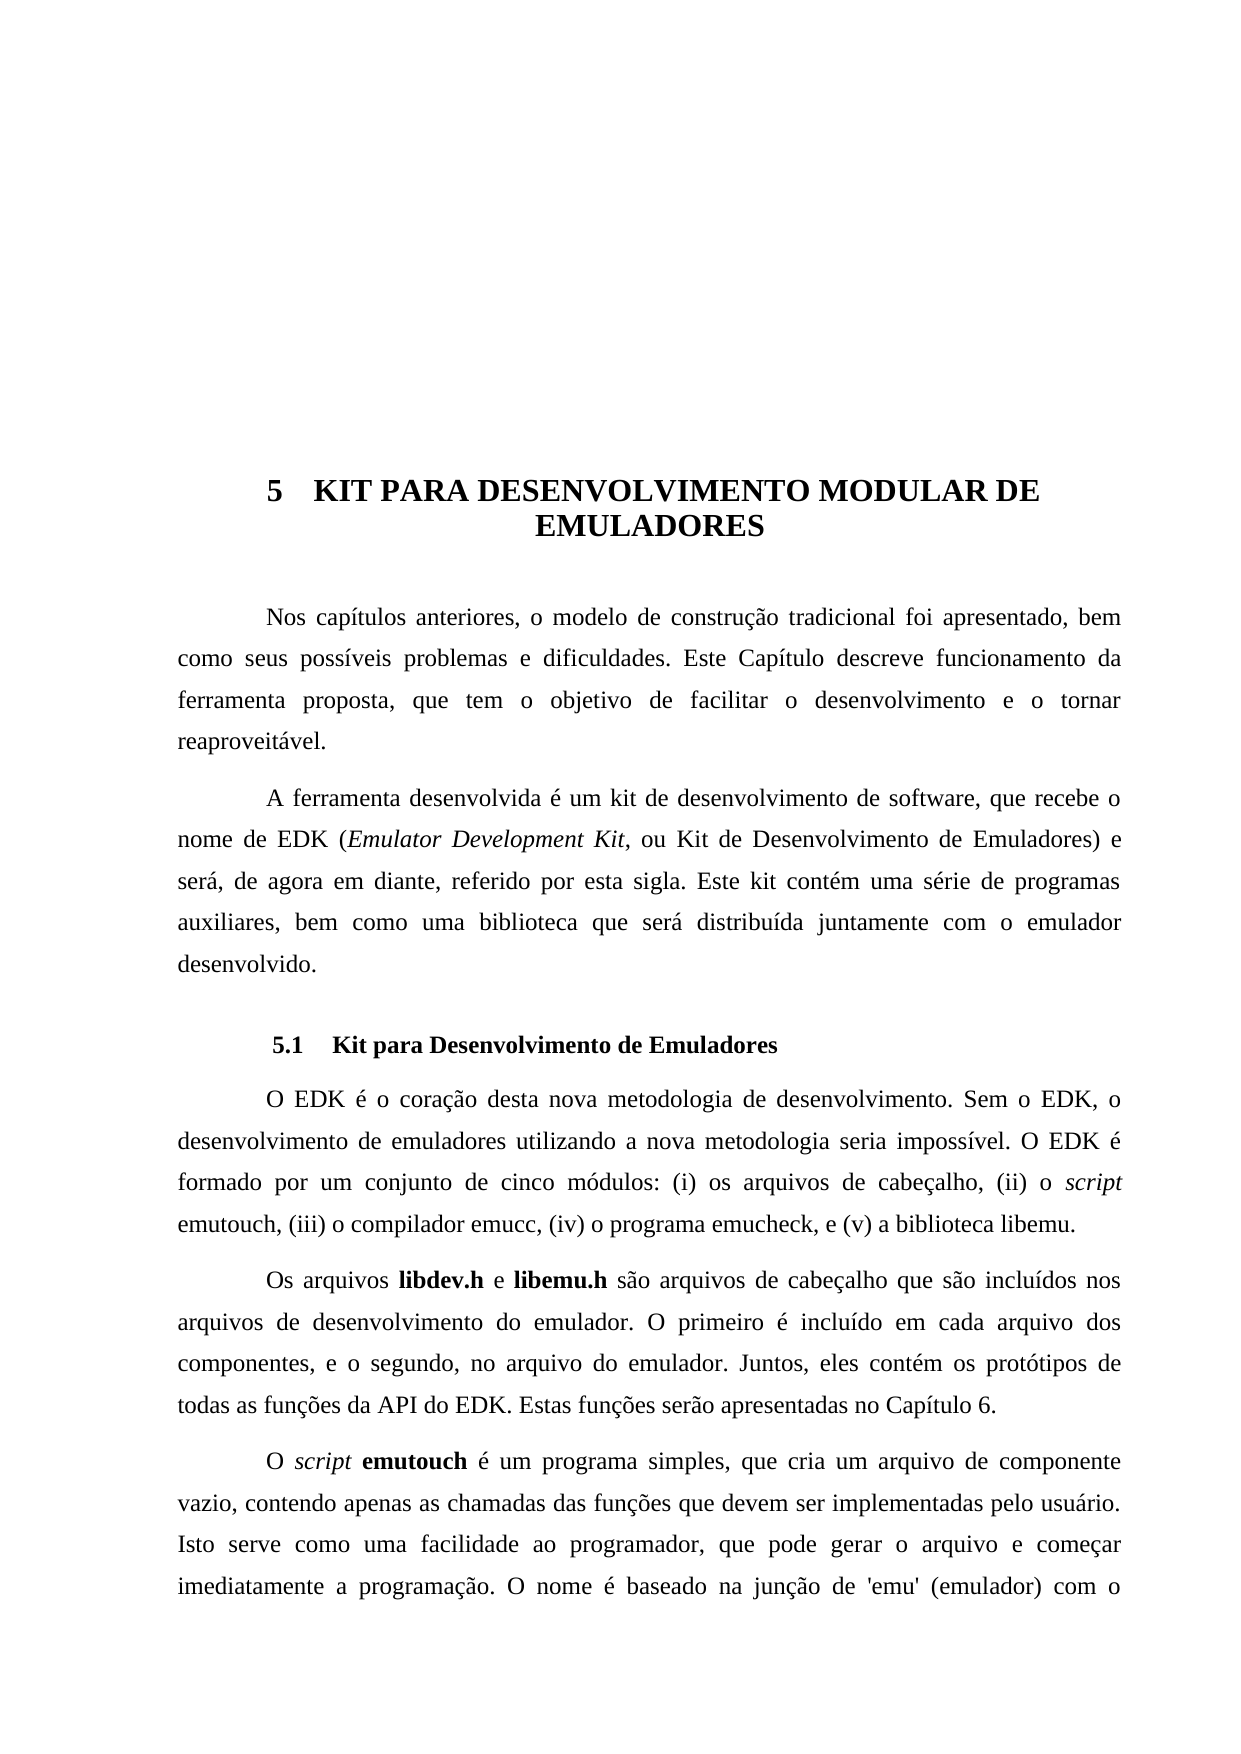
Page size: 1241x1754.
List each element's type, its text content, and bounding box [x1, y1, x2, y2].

text Nos capítulos anteriores, o modelo de construção tradicional foi apresentado, bem como seus possíveis problemas e dificuldades. Este Capítulo descreve funcionamento da ferramenta proposta, que tem o objetivo de facilitar o desenvolvimento e o tornar reaproveitável. [177, 603, 1122, 755]
subtitle Kit para Desenvolvimento de Emuladores [177, 1031, 1122, 1059]
text A ferramenta desenvolvida é um kit de desenvolvimento de software, que recebe o nome de EDK (Emulator Development Kit, ou Kit de Desenvolvimento de Emuladores) e será, de agora em diante, referido por esta sigla. Este kit contém uma série de programas auxiliares, bem como uma biblioteca que será distribuída juntamente com o emulador desenvolvido. [177, 784, 1122, 978]
text O script emutouch é um programa simples, que cria um arquivo de componente vazio, contendo apenas as chamadas das funções que devem ser implementadas pelo usuário. Isto serve como uma facilidade ao programador, que pode gerar o arquivo e começar imediatamente a programação. O nome é baseado na junção de 'emu' (emulador) com o [177, 1447, 1122, 1600]
subtitle Kit para Desenvolvimento Modular de Emuladores [177, 472, 1122, 543]
text Os arquivos libdev.h e libemu.h são arquivos de cabeçalho que são incluídos nos arquivos de desenvolvimento do emulador. O primeiro é incluído em cada arquivo dos componentes, e o segundo, no arquivo do emulador. Juntos, eles contém os protótipos de todas as funções da API do EDK. Estas funções serão apresentadas no Capítulo 6. [177, 1266, 1122, 1419]
text O EDK é o coração desta nova metodologia de desenvolvimento. Sem o EDK, o desenvolvimento de emuladores utilizando a nova metodologia seria impossível. O EDK é formado por um conjunto de cinco módulos: (i) os arquivos de cabeçalho, (ii) o script emutouch, (iii) o compilador emucc, (iv) o programa emucheck, e (v) a biblioteca libemu. [177, 1085, 1122, 1238]
